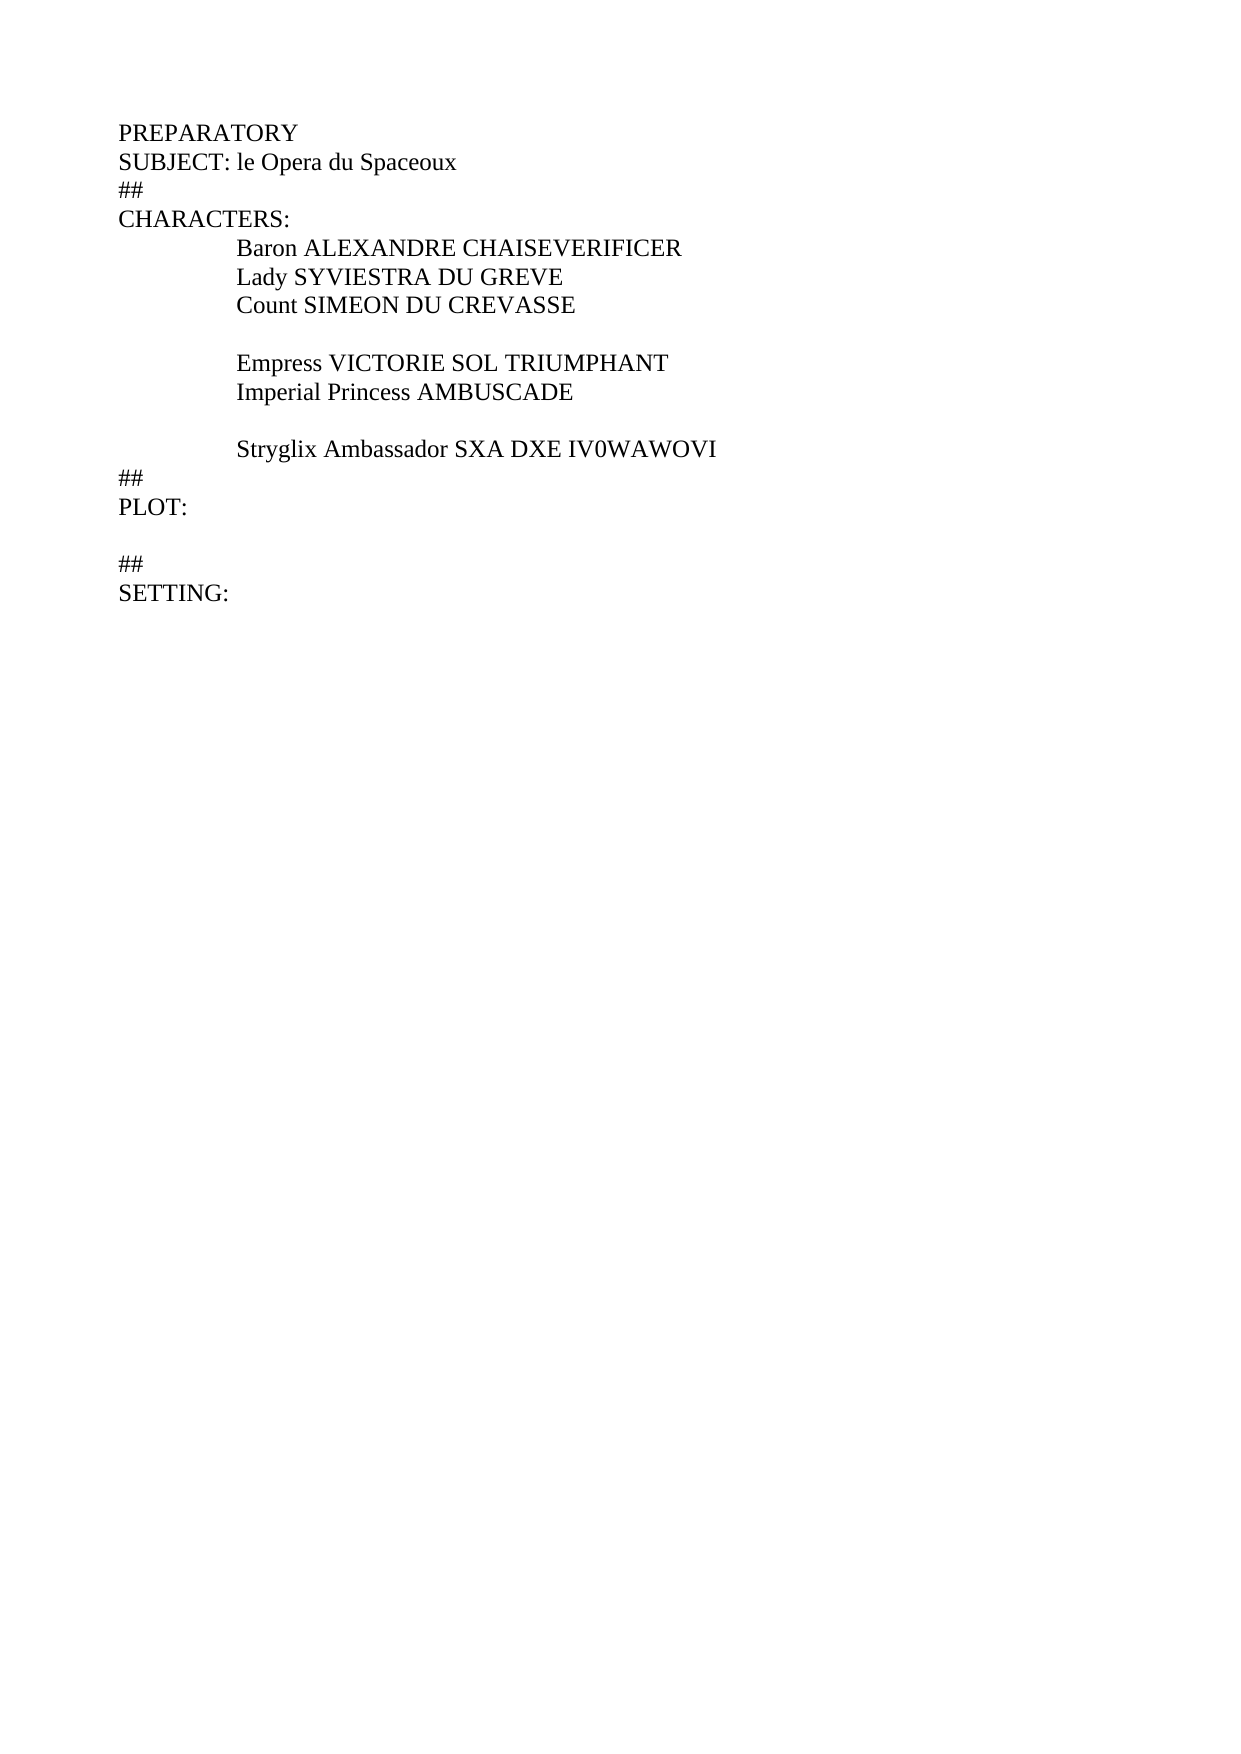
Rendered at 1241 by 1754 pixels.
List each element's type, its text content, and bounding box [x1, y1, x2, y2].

text PREPARATORY [118, 118, 1122, 147]
text CHARACTERS: [118, 204, 1122, 233]
text ## [118, 176, 1122, 204]
text Lady SYVIESTRA DU GREVE [118, 262, 1122, 291]
text Baron ALEXANDRE CHAISEVERIFICER [118, 233, 1122, 262]
text Imperial Princess AMBUSCADE [118, 377, 1122, 406]
text Count SIMEON DU CREVASSE [118, 291, 1122, 319]
text PLOT: [118, 492, 1122, 521]
text Stryglix Ambassador SXA DXE IV0WAWOVI [118, 434, 1122, 463]
text Empress VICTORIE SOL TRIUMPHANT [118, 348, 1122, 377]
text SUBJECT: le Opera du Spaceoux [118, 147, 1122, 176]
text ## [118, 549, 1122, 578]
text ## [118, 463, 1122, 492]
text SETTING: [118, 578, 1122, 607]
